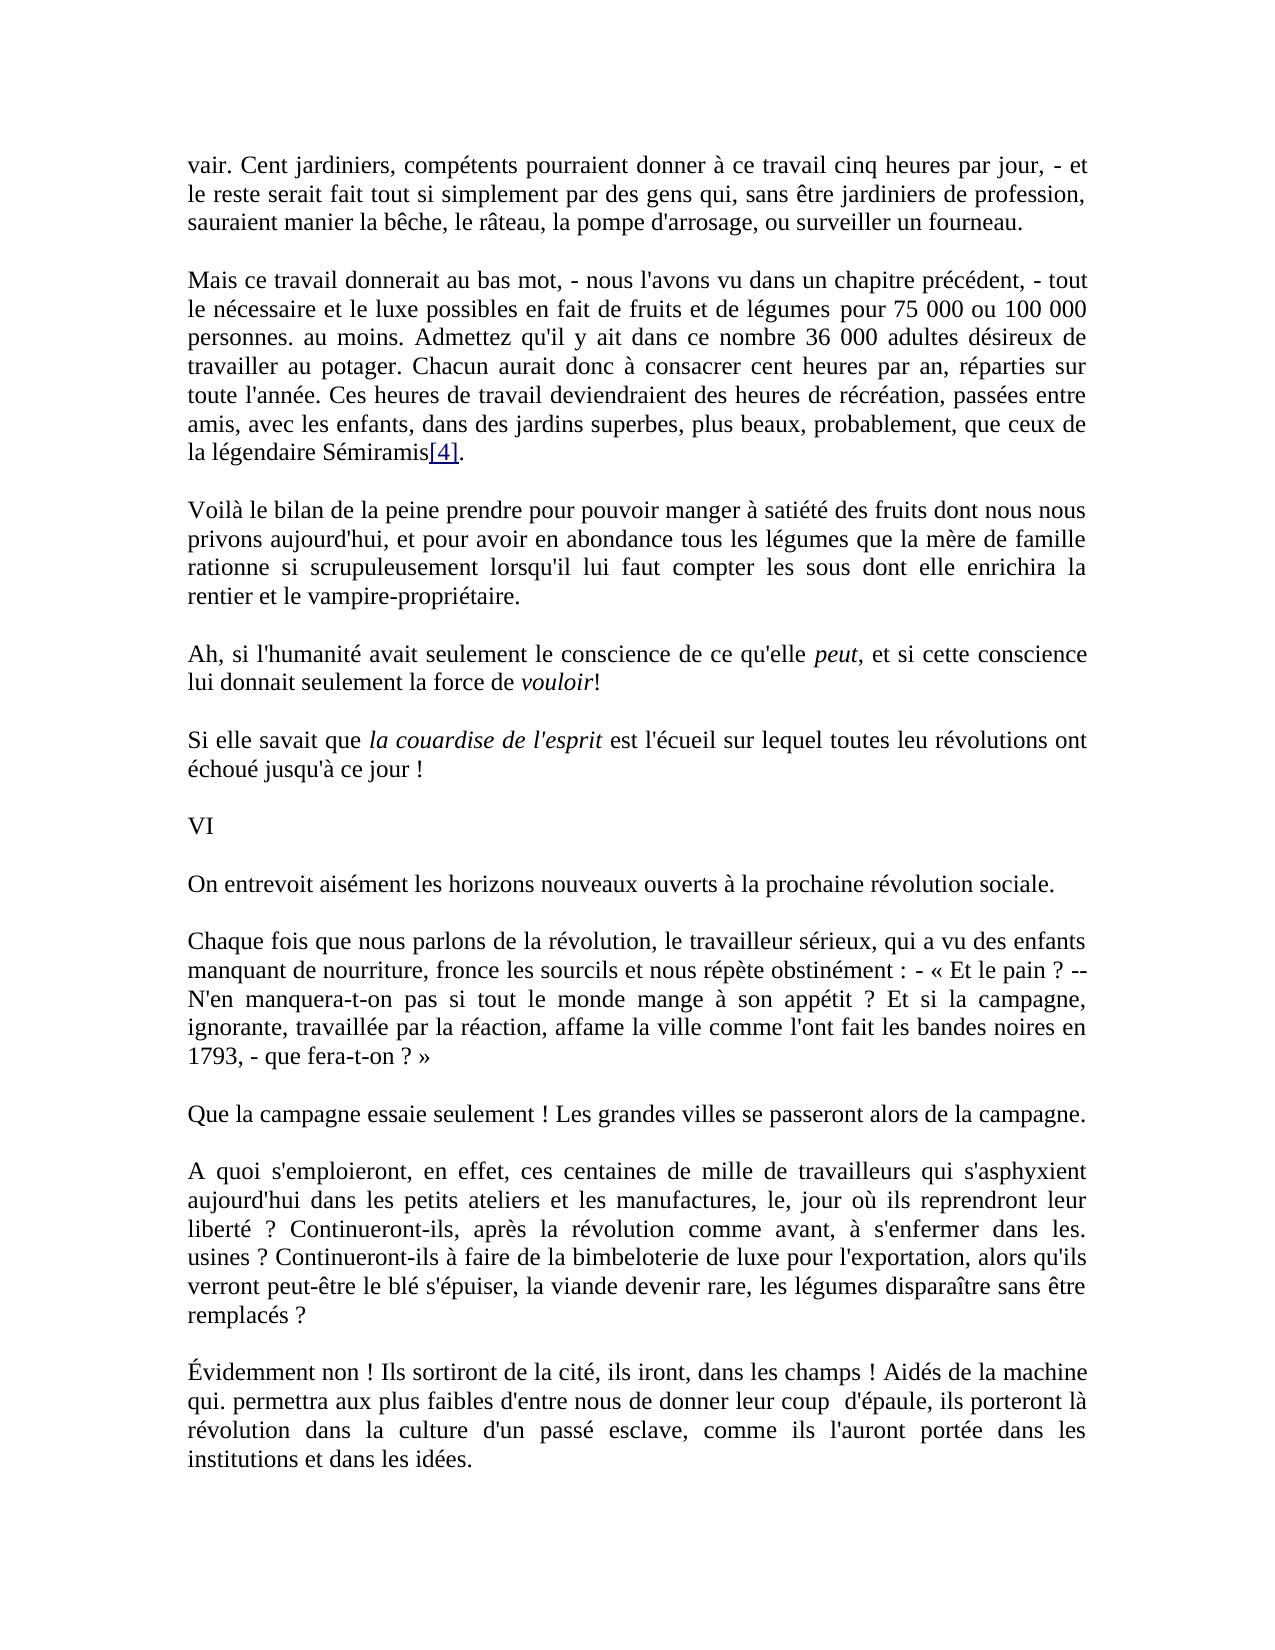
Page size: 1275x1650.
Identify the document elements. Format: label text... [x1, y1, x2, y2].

text Chaque fois que nous parlons de la révolution, le travailleur sérieux, qui a vu des enfants manquant de nourriture, fronce les sourcils et nous répète obstinément : ‑ « Et le pain ? ‑‑ N'en manquera-t‑on pas si tout le monde mange à son appétit ? Et si la campagne, ignorante, travaillée par la réaction, affame la ville comme l'ont fait les bandes noires en 1793, ‑ que fera-t‑on ? » [187, 926, 1087, 1070]
text VI [187, 811, 1087, 840]
text vair. Cent jardiniers, compétents pourraient donner à ce travail cinq heures par jour, ‑ et le reste serait fait tout si simplement par des gens qui, sans être jardiniers de profession, sauraient manier la bêche, le râteau, la pompe d'arrosage, ou surveiller un fourneau. [187, 150, 1087, 236]
text On entrevoit aisément les horizons nouveaux ouverts à la prochaine révolution sociale. [187, 869, 1087, 897]
text A quoi s'emploieront, en effet, ces centaines de mille de travailleurs qui s'asphyxient aujourd'hui dans les petits ateliers et les manufactures, le, jour où ils reprendront leur liberté ? Continueront-ils, après la révolution comme avant, à s'enfermer dans les. usines ? Continueront-ils à faire de la bimbeloterie de luxe pour l'exportation, alors qu'ils verront peut-être le blé s'épuiser, la viande devenir rare, les légumes disparaître sans être remplacés ? [187, 1156, 1087, 1329]
text Ah, si l'humanité avait seulement le conscience de ce qu'elle peut, et si cette conscience lui donnait seulement la force de vouloir! [187, 639, 1087, 696]
text Que la campagne essaie seulement ! Les grandes villes se passeront alors de la campagne. [187, 1099, 1087, 1127]
text Voilà le bilan de la peine prendre pour pouvoir manger à satiété des fruits dont nous nous privons aujourd'hui, et pour avoir en abondance tous les légumes que la mère de famille rationne si scrupuleusement lorsqu'il lui faut compter les sous dont elle enrichira la rentier et le vampire-propriétaire. [187, 495, 1087, 610]
text Mais ce travail donnerait au bas mot, ‑ nous l'avons vu dans un chapitre précédent, ‑ tout le nécessaire et le luxe possibles en fait de fruits et de légumes pour 75 000 ou 100 000 personnes. au moins. Admettez qu'il y ait dans ce nombre 36 000 adultes désireux de travailler au potager. Chacun aurait donc à consacrer cent heures par an, réparties sur toute l'année. Ces heures de travail deviendraient des heures de récréation, passées entre amis, avec les enfants, dans des jardins superbes, plus beaux, probablement, que ceux de la légendaire Sémiramis[4]. [187, 265, 1087, 466]
text Évidemment non ! Ils sortiront de la cité, ils iront, dans les champs ! Aidés de la machine qui. permettra aux plus faibles d'entre nous de donner leur coup d'épaule, ils porteront là révolution dans la culture d'un passé esclave, comme ils l'auront portée dans les institutions et dans les idées. [187, 1357, 1087, 1472]
text Si elle savait que la couardise de l'esprit est l'écueil sur lequel toutes leu révolutions ont échoué jusqu'à ce jour ! [187, 725, 1087, 782]
